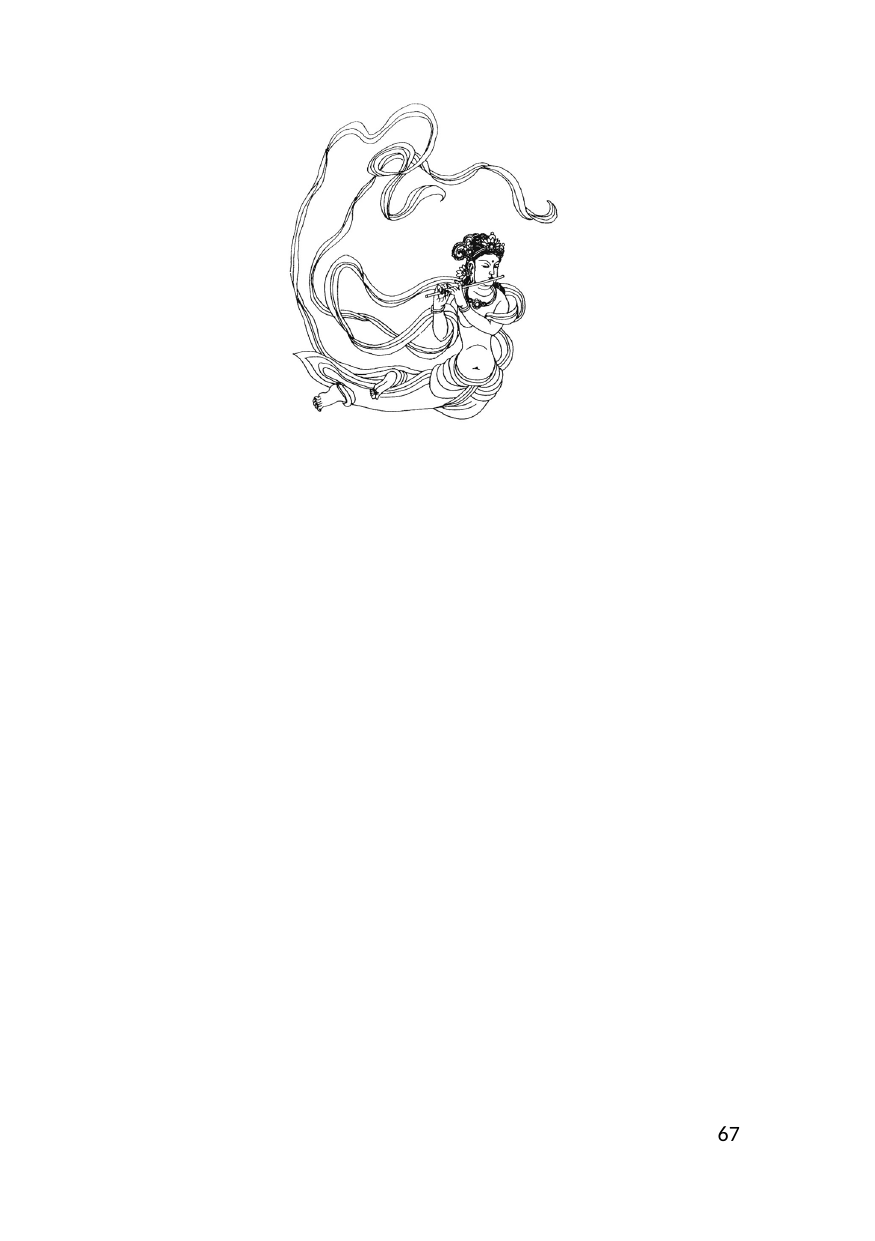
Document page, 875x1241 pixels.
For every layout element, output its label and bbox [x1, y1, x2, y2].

picture [267, 97, 568, 431]
